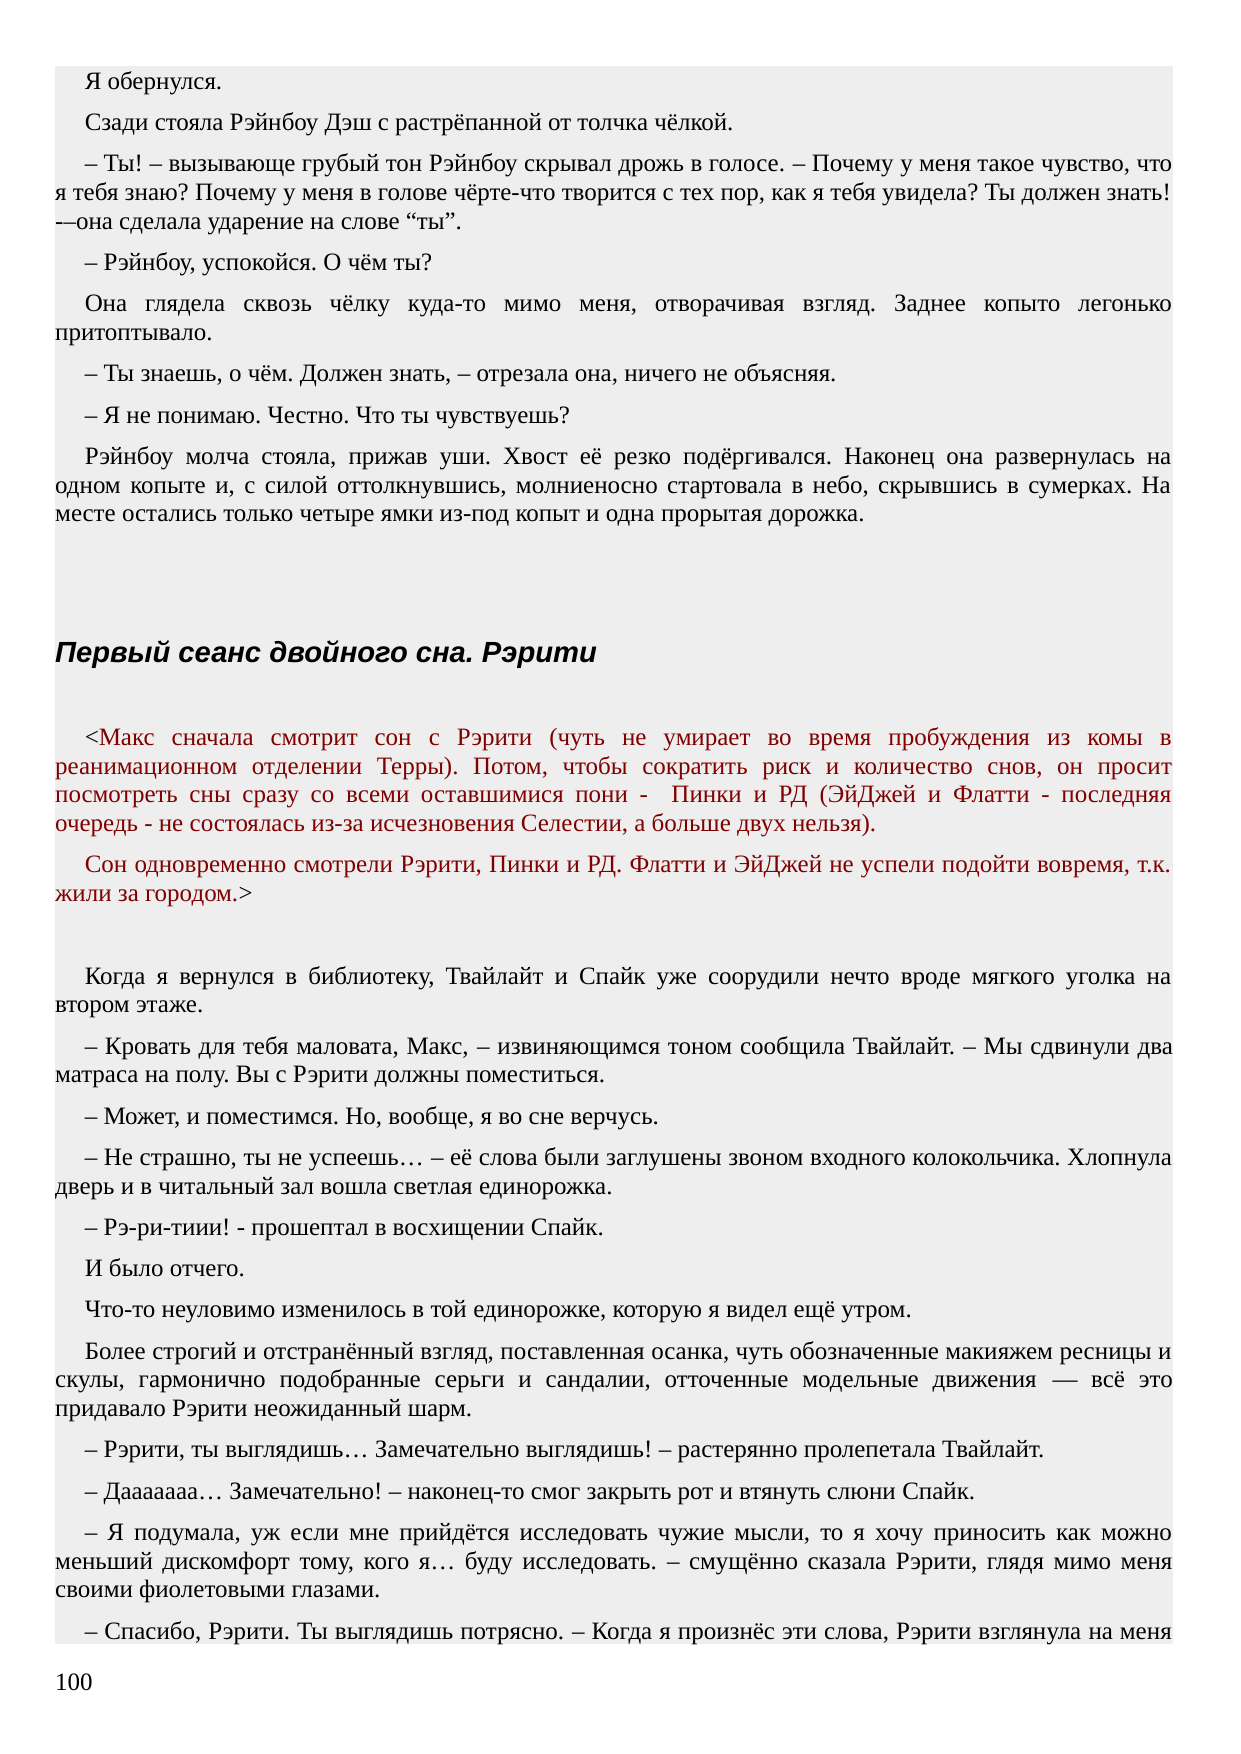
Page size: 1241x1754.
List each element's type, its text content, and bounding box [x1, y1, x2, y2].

text – Не страшно, ты не успеешь… – её слова были заглушены звоном входного колокольчика. Хлопнула дверь и в читальный зал вошла светлая единорожка. [55, 1142, 1173, 1199]
subtitle Первый сеанс двойного сна. Рэрити [55, 635, 1173, 668]
text Сон одновременно смотрели Рэрити, Пинки и РД. Флатти и ЭйДжей не успели подойти вовремя, т.к. жили за городом.> [55, 849, 1173, 907]
text – Рэрити, ты выглядишь… Замечательно выглядишь! – растерянно пролепетала Твайлайт. [55, 1434, 1173, 1463]
text Когда я вернулся в библиотеку, Твайлайт и Спайк уже соорудили нечто вроде мягкого уголка на втором этаже. [55, 961, 1173, 1018]
text – Ты! – вызывающе грубый тон Рэйнбоу скрывал дрожь в голосе. – Почему у меня такое чувство, что я тебя знаю? Почему у меня в голове чёрте-что творится с тех пор, как я тебя увидела? Ты должен знать! -–она сделала ударение на слове “ты”. [55, 148, 1173, 235]
text Я обернулся. [55, 66, 1173, 95]
text – Я не понимаю. Честно. Что ты чувствуешь? [55, 400, 1173, 428]
text – Может, и поместимся. Но, вообще, я во сне верчусь. [55, 1101, 1173, 1129]
text – Дааааааа… Замечательно! – наконец-то смог закрыть рот и втянуть слюни Спайк. [55, 1476, 1173, 1504]
text Более строгий и отстранённый взгляд, поставленная осанка, чуть обозначенные макияжем ресницы и скулы, гармонично подобранные серьги и сандалии, отточенные модельные движения — всё это придавало Рэрити неожиданный шарм. [55, 1336, 1173, 1422]
text И было отчего. [55, 1253, 1173, 1282]
text – Рэ-ри-тиии! - прошептал в восхищении Спайк. [55, 1212, 1173, 1241]
text – Я подумала, уж если мне прийдётся исследовать чужие мысли, то я хочу приносить как можно меньший дискомфорт тому, кого я… буду исследовать. – смущённо сказала Рэрити, глядя мимо меня своими фиолетовыми глазами. [55, 1517, 1173, 1603]
text – Спасибо, Рэрити. Ты выглядишь потрясно. – Когда я произнёс эти слова, Рэрити взглянула на меня [55, 1616, 1173, 1644]
text Рэйнбоу молча стояла, прижав уши. Хвост её резко подёргивался. Наконец она развернулась на одном копыте и, с силой оттолкнувшись, молниеносно стартовала в небо, скрывшись в сумерках. На месте остались только четыре ямки из-под копыт и одна прорытая дорожка. [55, 441, 1173, 527]
text – Рэйнбоу, успокойся. О чём ты? [55, 247, 1173, 276]
text <Макс сначала смотрит сон с Рэрити (чуть не умирает во время пробуждения из комы в реанимационном отделении Терры). Потом, чтобы сократить риск и количество снов, он просит посмотреть сны сразу со всеми оставшимися пони - Пинки и РД (ЭйДжей и Флатти - последняя очередь - не состоялась из-за исчезновения Селестии, а больше двух нельзя). [55, 722, 1173, 837]
text – Кровать для тебя маловата, Макс, – извиняющимся тоном сообщила Твайлайт. – Мы сдвинули два матраса на полу. Вы с Рэрити должны поместиться. [55, 1031, 1173, 1088]
text – Ты знаешь, о чём. Должен знать, – отрезала она, ничего не объясняя. [55, 358, 1173, 387]
text Сзади стояла Рэйнбоу Дэш с растрёпанной от толчка чёлкой. [55, 107, 1173, 136]
text Она глядела сквозь чёлку куда-то мимо меня, отворачивая взгляд. Заднее копыто легонько притоптывало. [55, 288, 1173, 346]
text Что-то неуловимо изменилось в той единорожке, которую я видел ещё утром. [55, 1294, 1173, 1323]
